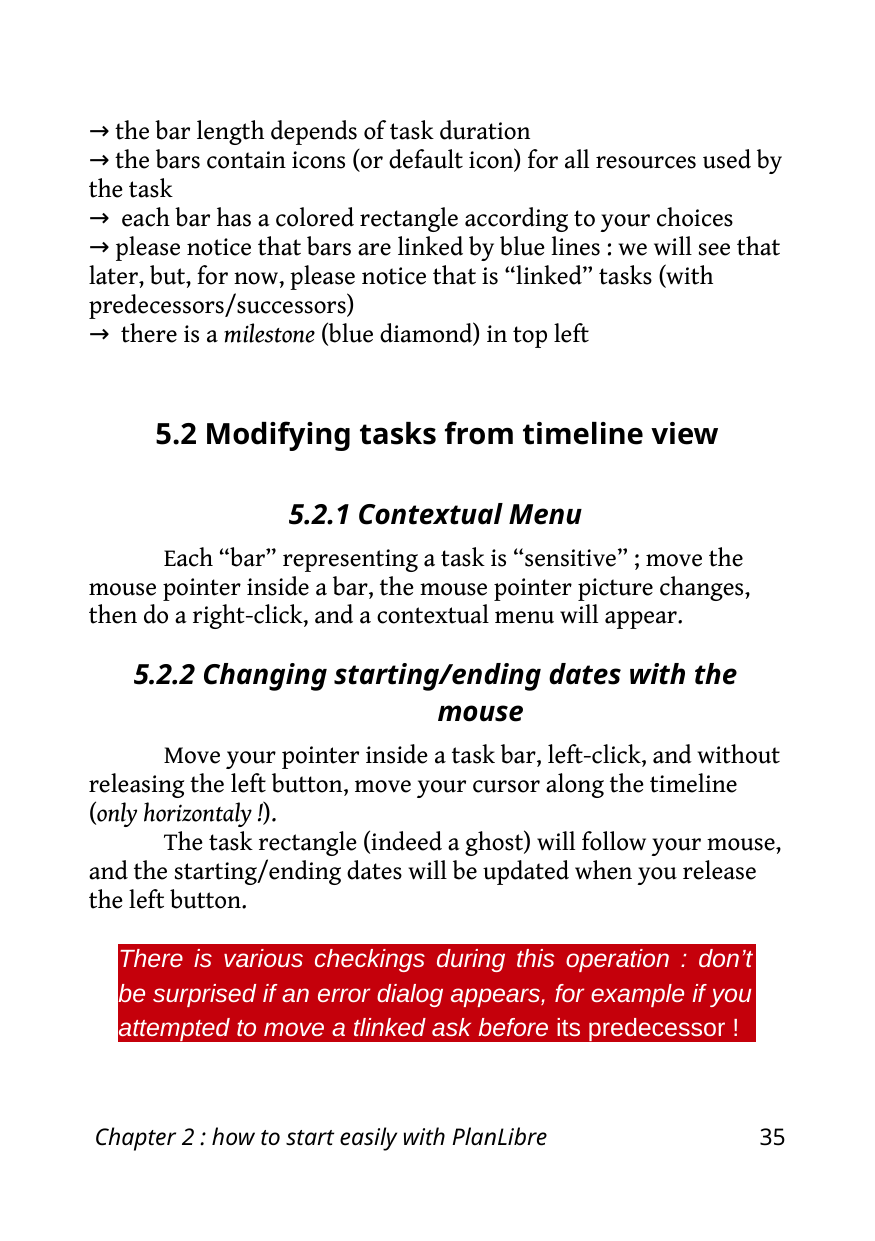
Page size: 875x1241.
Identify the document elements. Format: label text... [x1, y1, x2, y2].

text → the bars contain icons (or default icon) for all resources used by the task [88, 146, 786, 204]
text There is various checkings during this operation : don’t be surprised if an error dialog appears, for example if you attempted to move a tlinked ask before its predecessor ! [118, 944, 756, 1042]
text → please notice that bars are linked by blue lines : we will see that later, but, for now, please notice that is “linked” tasks (with predecessors/successors) [88, 233, 786, 320]
text → each bar has a colored rectangle according to your choices [88, 204, 786, 233]
text Each “bar” representing a task is “sensitive” ; move the mouse pointer inside a bar, the mouse pointer picture changes, then do a right-click, and a contextual menu will appear. [88, 544, 786, 631]
text → there is a milestone (blue diamond) in top left [88, 320, 786, 349]
subtitle 5.2.2 Changing starting/ending dates with the mouse [88, 654, 786, 730]
text Move your pointer inside a task bar, left-click, and without releasing the left button, move your cursor along the timeline (only horizontaly !). [88, 742, 786, 829]
text The task rectangle (indeed a ghost) will follow your mouse, and the starting/ending dates will be updated when you release the left button. [88, 829, 786, 916]
subtitle 5.2.1 Contextual Menu [88, 494, 786, 532]
subtitle 5.2 Modifying tasks from timeline view [88, 413, 786, 453]
text → the bar length depends of task duration [88, 117, 786, 146]
